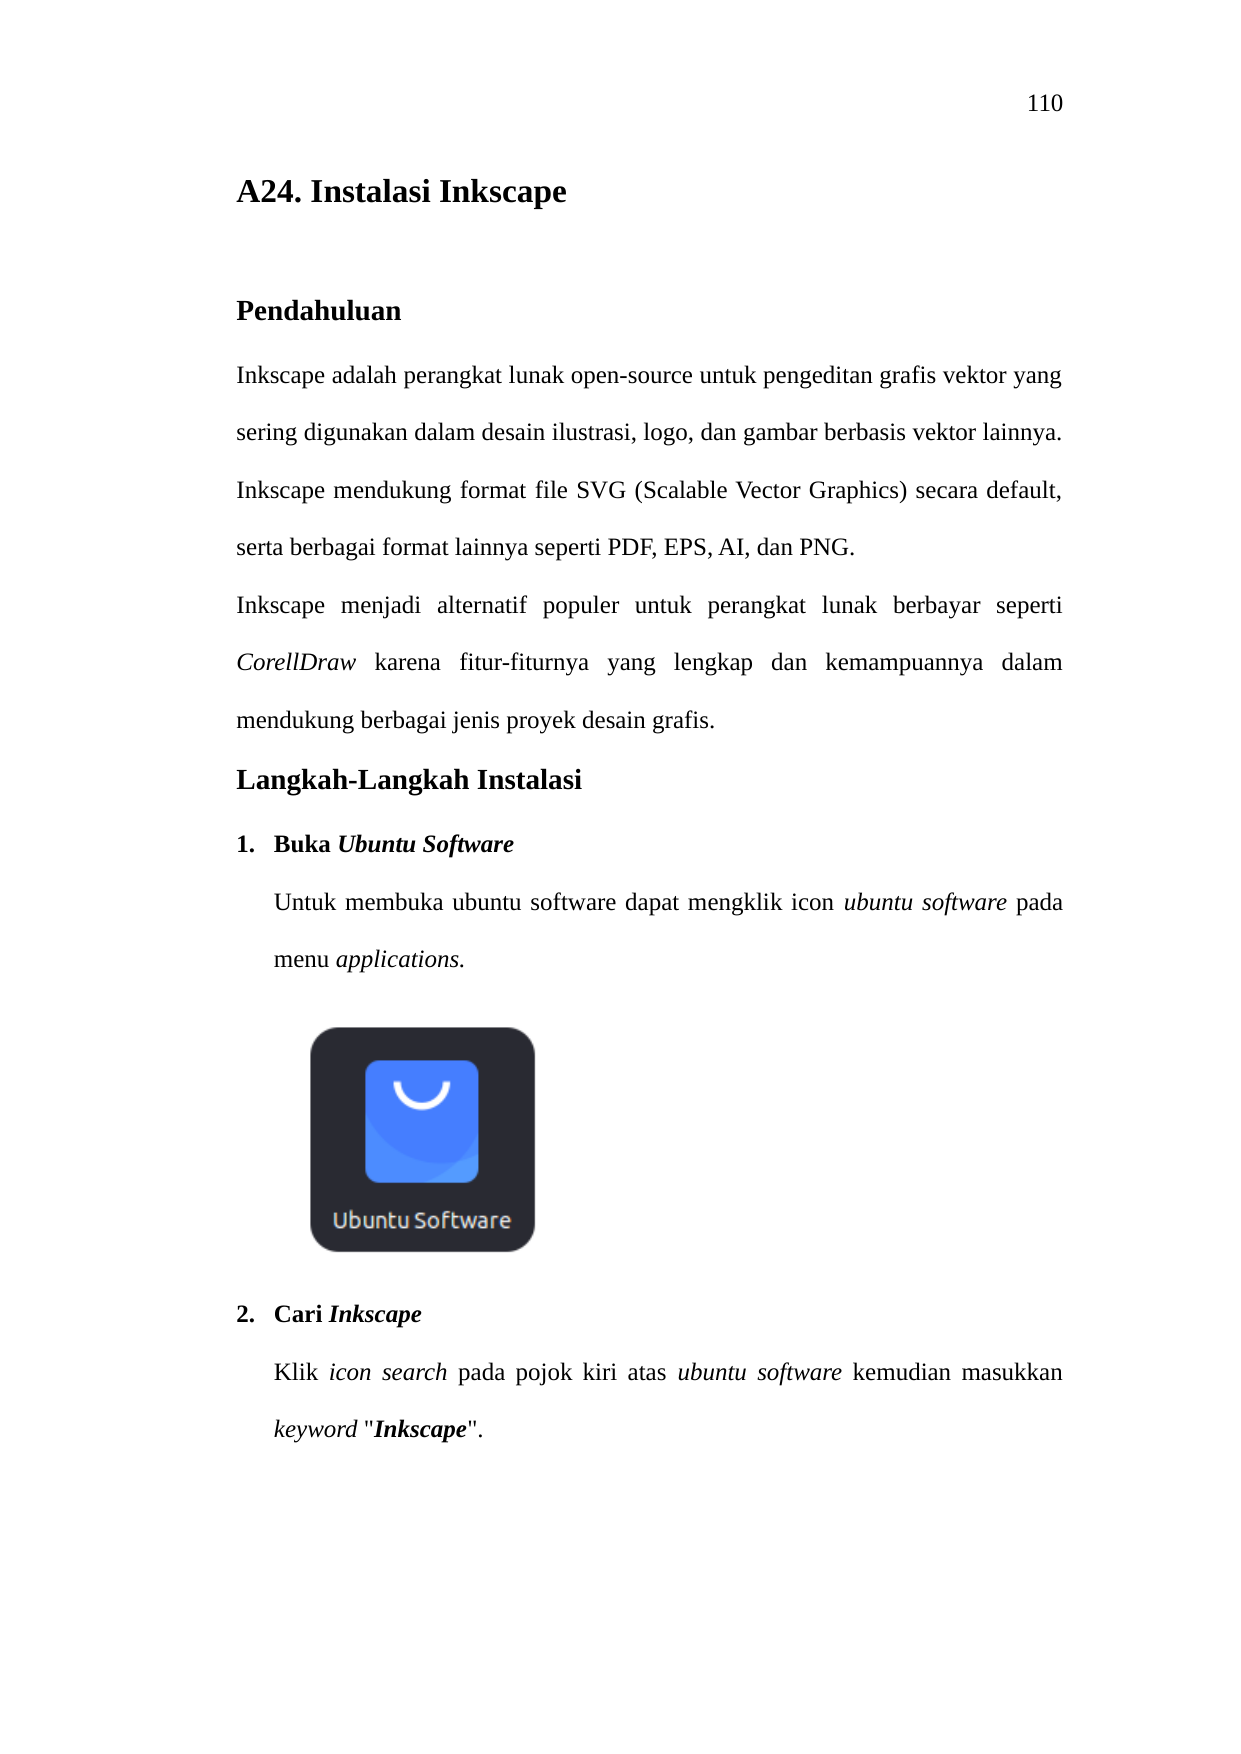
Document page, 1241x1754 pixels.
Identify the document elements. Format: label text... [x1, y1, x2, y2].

subtitle A24. Instalasi Inkscape [236, 172, 1063, 210]
text Inkscape adalah perangkat lunak open-source untuk pengeditan grafis vektor yang sering digunakan dalam desain ilustrasi, logo, dan gambar berbasis vektor lainnya. Inkscape mendukung format file SVG (Scalable Vector Graphics) secara default, serta berbagai format lainnya seperti PDF, EPS, AI, dan PNG. [236, 360, 1063, 561]
text Pendahuluan [236, 293, 1063, 326]
text Inkscape menjadi alternatif populer untuk perangkat lunak berbayar seperti CorellDraw karena fitur-fiturnya yang lengkap dan kemampuannya dalam mendukung berbagai jenis proyek desain grafis. [236, 590, 1063, 734]
list Untuk membuka ubuntu software dapat mengklik icon ubuntu software pada menu applications. [236, 887, 1063, 973]
list Cari Inkscape [236, 1299, 1063, 1328]
list Klik icon search pada pojok kiri atas ubuntu software kemudian masukkan keyword "Inkscape". [236, 1357, 1063, 1443]
list Buka Ubuntu Software [236, 829, 1063, 858]
picture [273, 1002, 576, 1271]
text Langkah-Langkah Instalasi [236, 762, 1063, 796]
